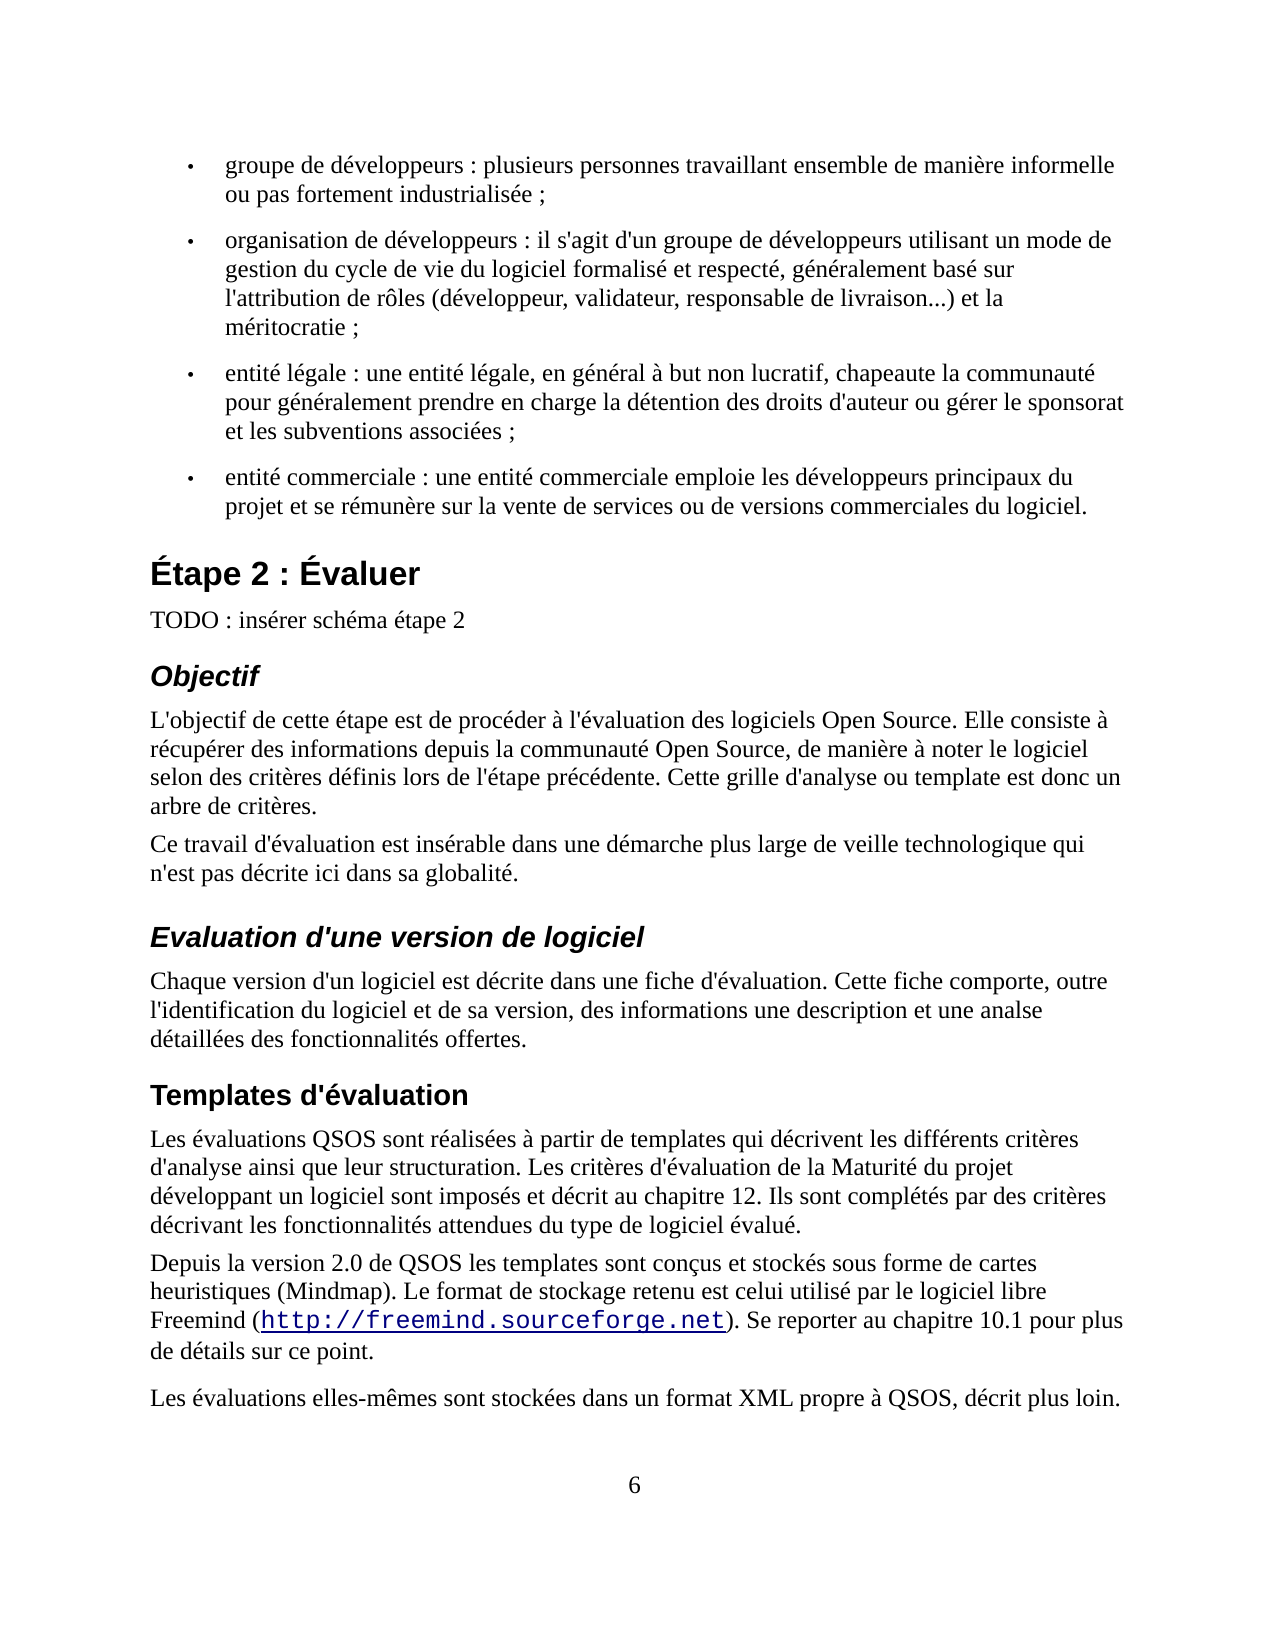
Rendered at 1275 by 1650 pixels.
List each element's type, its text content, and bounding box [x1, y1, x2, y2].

text Ce travail d'évaluation est insérable dans une démarche plus large de veille technologique qui n'est pas décrite ici dans sa globalité. [150, 829, 1125, 886]
text TODO : insérer schéma étape 2 [150, 605, 1125, 634]
text Les évaluations QSOS sont réalisées à partir de templates qui décrivent les différents critères d'analyse ainsi que leur structuration. Les critères d'évaluation de la Maturité du projet développant un logiciel sont imposés et décrit au chapitre 12. Ils sont complétés par des critères décrivant les fonctionnalités attendues du type de logiciel évalué. [150, 1124, 1125, 1239]
text Les évaluations elles-mêmes sont stockées dans un format XML propre à QSOS, décrit plus loin. [150, 1383, 1125, 1411]
list entité commerciale : une entité commerciale emploie les développeurs principaux du projet et se rémunère sur la vente de services ou de versions commerciales du logiciel. [187, 462, 1125, 520]
list entité légale : une entité légale, en général à but non lucratif, chapeaute la communauté pour généralement prendre en charge la détention des droits d'auteur ou gérer le sponsorat et les subventions associées ; [187, 358, 1125, 444]
text Depuis la version 2.0 de QSOS les templates sont conçus et stockés sous forme de cartes heuristiques (Mindmap). Le format de stockage retenu est celui utilisé par le logiciel libre Freemind (http://freemind.sourceforge.net). Se reporter au chapitre 10.1 pour plus de détails sur ce point. [150, 1248, 1125, 1365]
subtitle Objectif [150, 659, 1125, 692]
subtitle Evaluation d'une version de logiciel [150, 920, 1125, 954]
list groupe de développeurs : plusieurs personnes travaillant ensemble de manière informelle ou pas fortement industrialisée ; [187, 150, 1125, 207]
list organisation de développeurs : il s'agit d'un groupe de développeurs utilisant un mode de gestion du cycle de vie du logiciel formalisé et respecté, généralement basé sur l'attribution de rôles (développeur, validateur, responsable de livraison...) et la méritocratie ; [187, 225, 1125, 340]
subtitle Templates d'évaluation [150, 1078, 1125, 1111]
text Chaque version d'un logiciel est décrite dans une fiche d'évaluation. Cette fiche comporte, outre l'identification du logiciel et de sa version, des informations une description et une analse détaillées des fonctionnalités offertes. [150, 966, 1125, 1053]
subtitle Étape 2 : Évaluer [150, 554, 1125, 593]
text L'objectif de cette étape est de procéder à l'évaluation des logiciels Open Source. Elle consiste à récupérer des informations depuis la communauté Open Source, de manière à noter le logiciel selon des critères définis lors de l'étape précédente. Cette grille d'analyse ou template est donc un arbre de critères. [150, 705, 1125, 820]
